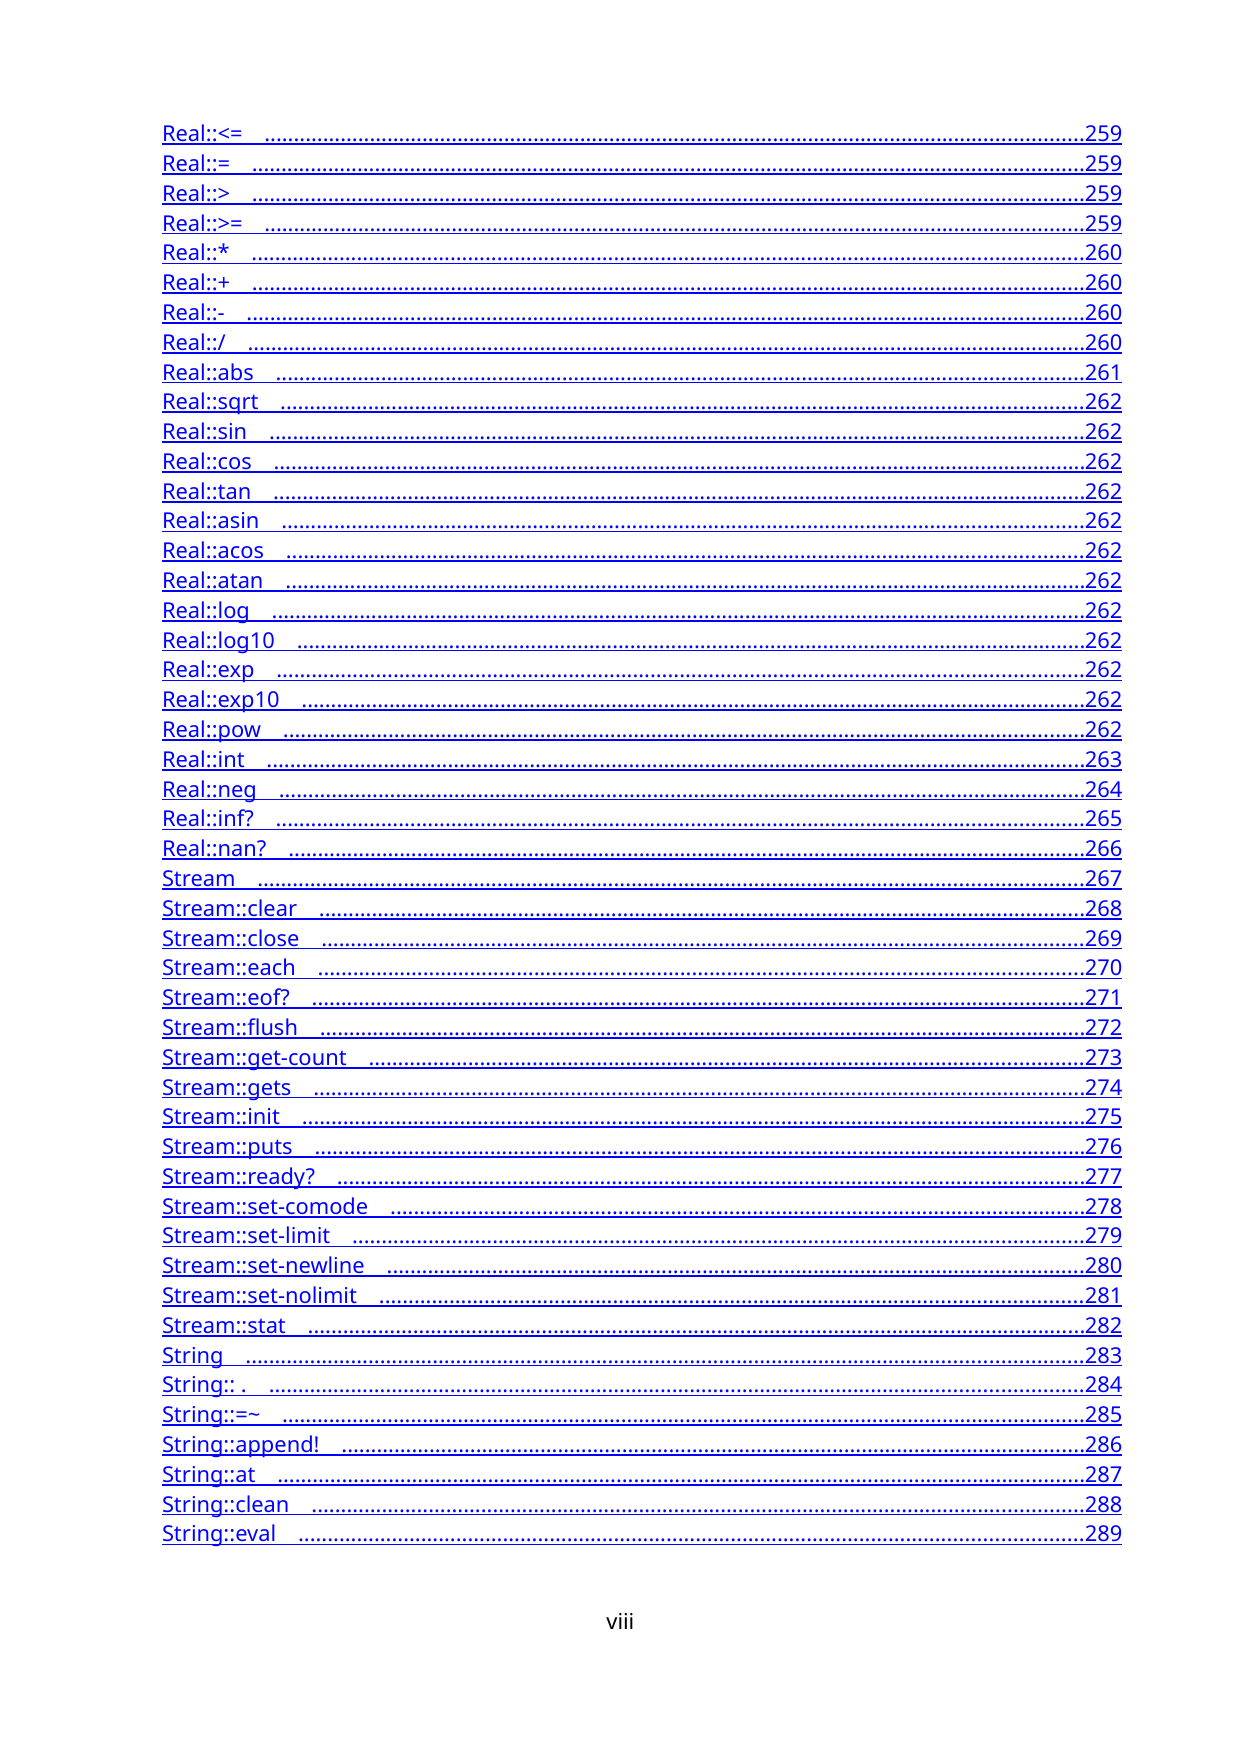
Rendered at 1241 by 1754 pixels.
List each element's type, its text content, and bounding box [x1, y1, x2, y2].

text Stream::close 269 [162, 922, 1122, 948]
text Real::> 259 [162, 178, 1122, 203]
text Real::= 259 [162, 148, 1122, 173]
text Stream::init 275 [162, 1101, 1122, 1126]
text String::at 287 [162, 1459, 1122, 1484]
text Real::asin 262 [162, 505, 1122, 531]
text String::eval 289 [162, 1518, 1122, 1544]
text Real::acos 262 [162, 535, 1122, 560]
text String::append! 286 [162, 1429, 1122, 1454]
text Real::log 262 [162, 595, 1122, 620]
text Real::atan 262 [162, 565, 1122, 590]
text Real::<= 259 [162, 118, 1122, 143]
text Stream::get-count 273 [162, 1042, 1122, 1067]
text Real::abs 261 [162, 356, 1122, 382]
text Real::sin 262 [162, 416, 1122, 441]
text Real::/ 260 [162, 327, 1122, 352]
text Real::inf? 265 [162, 803, 1122, 829]
text String::clean 288 [162, 1488, 1122, 1514]
text Stream::set-limit 279 [162, 1220, 1122, 1246]
text Real::cos 262 [162, 446, 1122, 471]
text Stream::flush 272 [162, 1012, 1122, 1037]
text Stream::ready? 277 [162, 1161, 1122, 1186]
text Stream::set-newline 280 [162, 1250, 1122, 1275]
text Real::log10 262 [162, 624, 1122, 650]
text Real::- 260 [162, 297, 1122, 322]
text Real::nan? 266 [162, 833, 1122, 858]
text Stream::puts 276 [162, 1131, 1122, 1156]
text String:: . 284 [162, 1369, 1122, 1395]
text Real::>= 259 [162, 207, 1122, 233]
text Real::tan 262 [162, 476, 1122, 501]
text Real::exp10 262 [162, 684, 1122, 709]
text String 283 [162, 1339, 1122, 1365]
text Real::pow 262 [162, 714, 1122, 739]
text Stream::stat 282 [162, 1310, 1122, 1335]
text Real::exp 262 [162, 654, 1122, 680]
text Stream::gets 274 [162, 1071, 1122, 1097]
text Stream::set-nolimit 281 [162, 1280, 1122, 1305]
text Real::* 260 [162, 237, 1122, 263]
text Real::neg 264 [162, 773, 1122, 799]
text Stream 267 [162, 863, 1122, 888]
text String::=~ 285 [162, 1399, 1122, 1424]
text Real::int 263 [162, 744, 1122, 769]
text Real::+ 260 [162, 267, 1122, 292]
text Stream::eof? 271 [162, 982, 1122, 1007]
text Stream::clear 268 [162, 893, 1122, 918]
text Real::sqrt 262 [162, 386, 1122, 411]
text Stream::set-comode 278 [162, 1191, 1122, 1216]
text Stream::each 270 [162, 952, 1122, 978]
